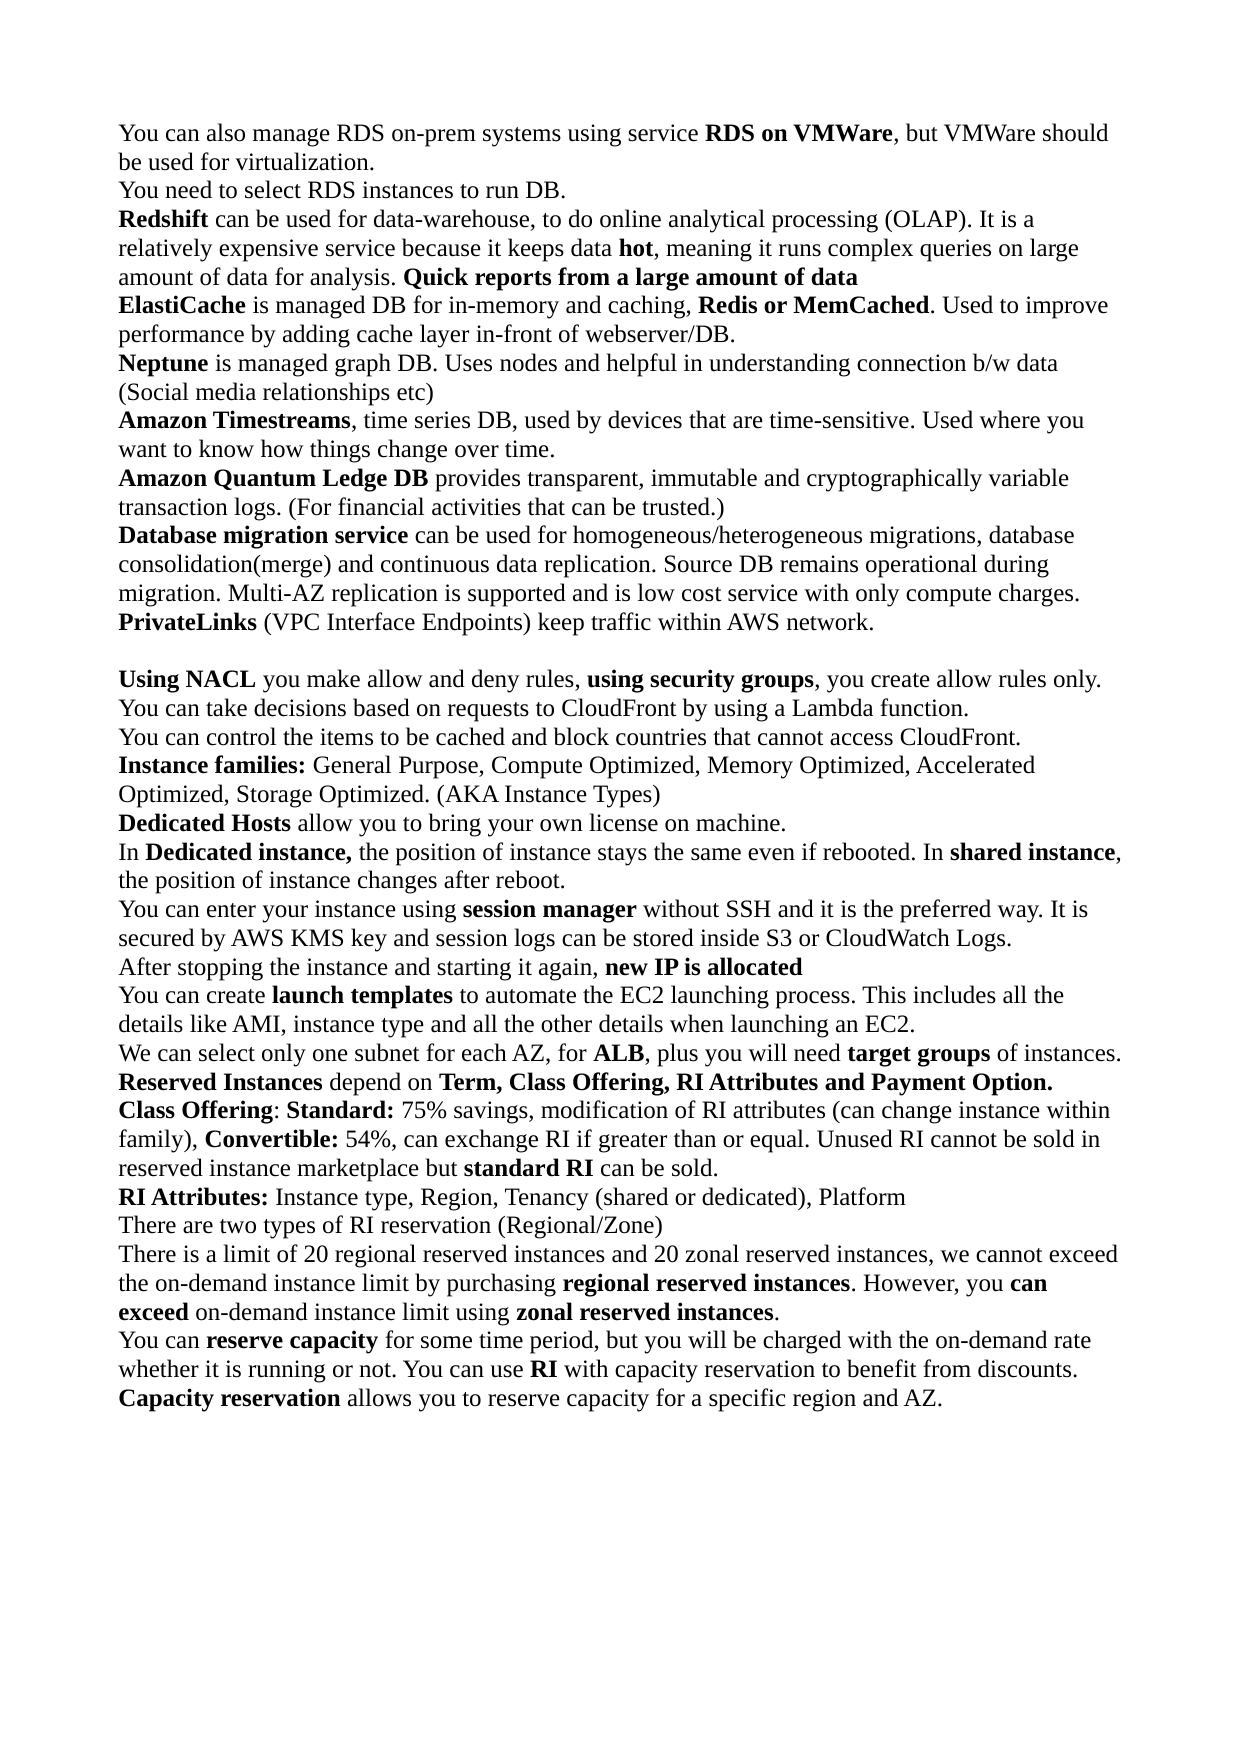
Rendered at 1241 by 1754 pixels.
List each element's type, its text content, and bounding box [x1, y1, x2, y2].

text Redshift can be used for data-warehouse, to do online analytical processing (OLAP). It is a relatively expensive service because it keeps data hot, meaning it runs complex queries on large amount of data for analysis. Quick reports from a large amount of data [118, 204, 1122, 291]
text You can also manage RDS on-prem systems using service RDS on VMWare, but VMWare should be used for virtualization. [118, 118, 1122, 176]
text You can create launch templates to automate the EC2 launching process. This includes all the details like AMI, instance type and all the other details when launching an EC2. [118, 981, 1122, 1038]
text PrivateLinks (VPC Interface Endpoints) keep traffic within AWS network. [118, 607, 1122, 636]
text You can control the items to be cached and block countries that cannot access CloudFront. [118, 722, 1122, 751]
text We can select only one subnet for each AZ, for ALB, plus you will need target groups of instances. [118, 1038, 1122, 1067]
text ElastiCache is managed DB for in-memory and caching, Redis or MemCached. Used to improve performance by adding cache layer in-front of webserver/DB. [118, 291, 1122, 348]
text Reserved Instances depend on Term, Class Offering, RI Attributes and Payment Option. [118, 1067, 1122, 1096]
text Amazon Timestreams, time series DB, used by devices that are time-sensitive. Used where you want to know how things change over time. [118, 406, 1122, 463]
text There are two types of RI reservation (Regional/Zone) [118, 1211, 1122, 1239]
text Instance families: General Purpose, Compute Optimized, Memory Optimized, Accelerated Optimized, Storage Optimized. (AKA Instance Types) [118, 751, 1122, 808]
text RI Attributes: Instance type, Region, Tenancy (shared or dedicated), Platform [118, 1182, 1122, 1211]
text Class Offering: Standard: 75% savings, modification of RI attributes (can change instance within family), Convertible: 54%, can exchange RI if greater than or equal. Unused RI cannot be sold in reserved instance marketplace but standard RI can be sold. [118, 1096, 1122, 1182]
text You need to select RDS instances to run DB. [118, 176, 1122, 204]
text You can enter your instance using session manager without SSH and it is the preferred way. It is secured by AWS KMS key and session logs can be stored inside S3 or CloudWatch Logs. [118, 894, 1122, 952]
text Neptune is managed graph DB. Uses nodes and helpful in understanding connection b/w data (Social media relationships etc) [118, 348, 1122, 406]
text Dedicated Hosts allow you to bring your own license on machine. [118, 808, 1122, 837]
text Using NACL you make allow and deny rules, using security groups, you create allow rules only. [118, 664, 1122, 693]
text You can take decisions based on requests to CloudFront by using a Lambda function. [118, 693, 1122, 722]
text Database migration service can be used for homogeneous/heterogeneous migrations, database consolidation(merge) and continuous data replication. Source DB remains operational during migration. Multi-AZ replication is supported and is low cost service with only compute charges. [118, 521, 1122, 607]
text After stopping the instance and starting it again, new IP is allocated [118, 952, 1122, 981]
text In Dedicated instance, the position of instance stays the same even if rebooted. In shared instance, the position of instance changes after reboot. [118, 837, 1122, 894]
text Amazon Quantum Ledge DB provides transparent, immutable and cryptographically variable transaction logs. (For financial activities that can be trusted.) [118, 463, 1122, 521]
text There is a limit of 20 regional reserved instances and 20 zonal reserved instances, we cannot exceed the on-demand instance limit by purchasing regional reserved instances. However, you can exceed on-demand instance limit using zonal reserved instances. [118, 1239, 1122, 1326]
text You can reserve capacity for some time period, but you will be charged with the on-demand rate whether it is running or not. You can use RI with capacity reservation to benefit from discounts. [118, 1326, 1122, 1383]
text Capacity reservation allows you to reserve capacity for a specific region and AZ. [118, 1383, 1122, 1412]
